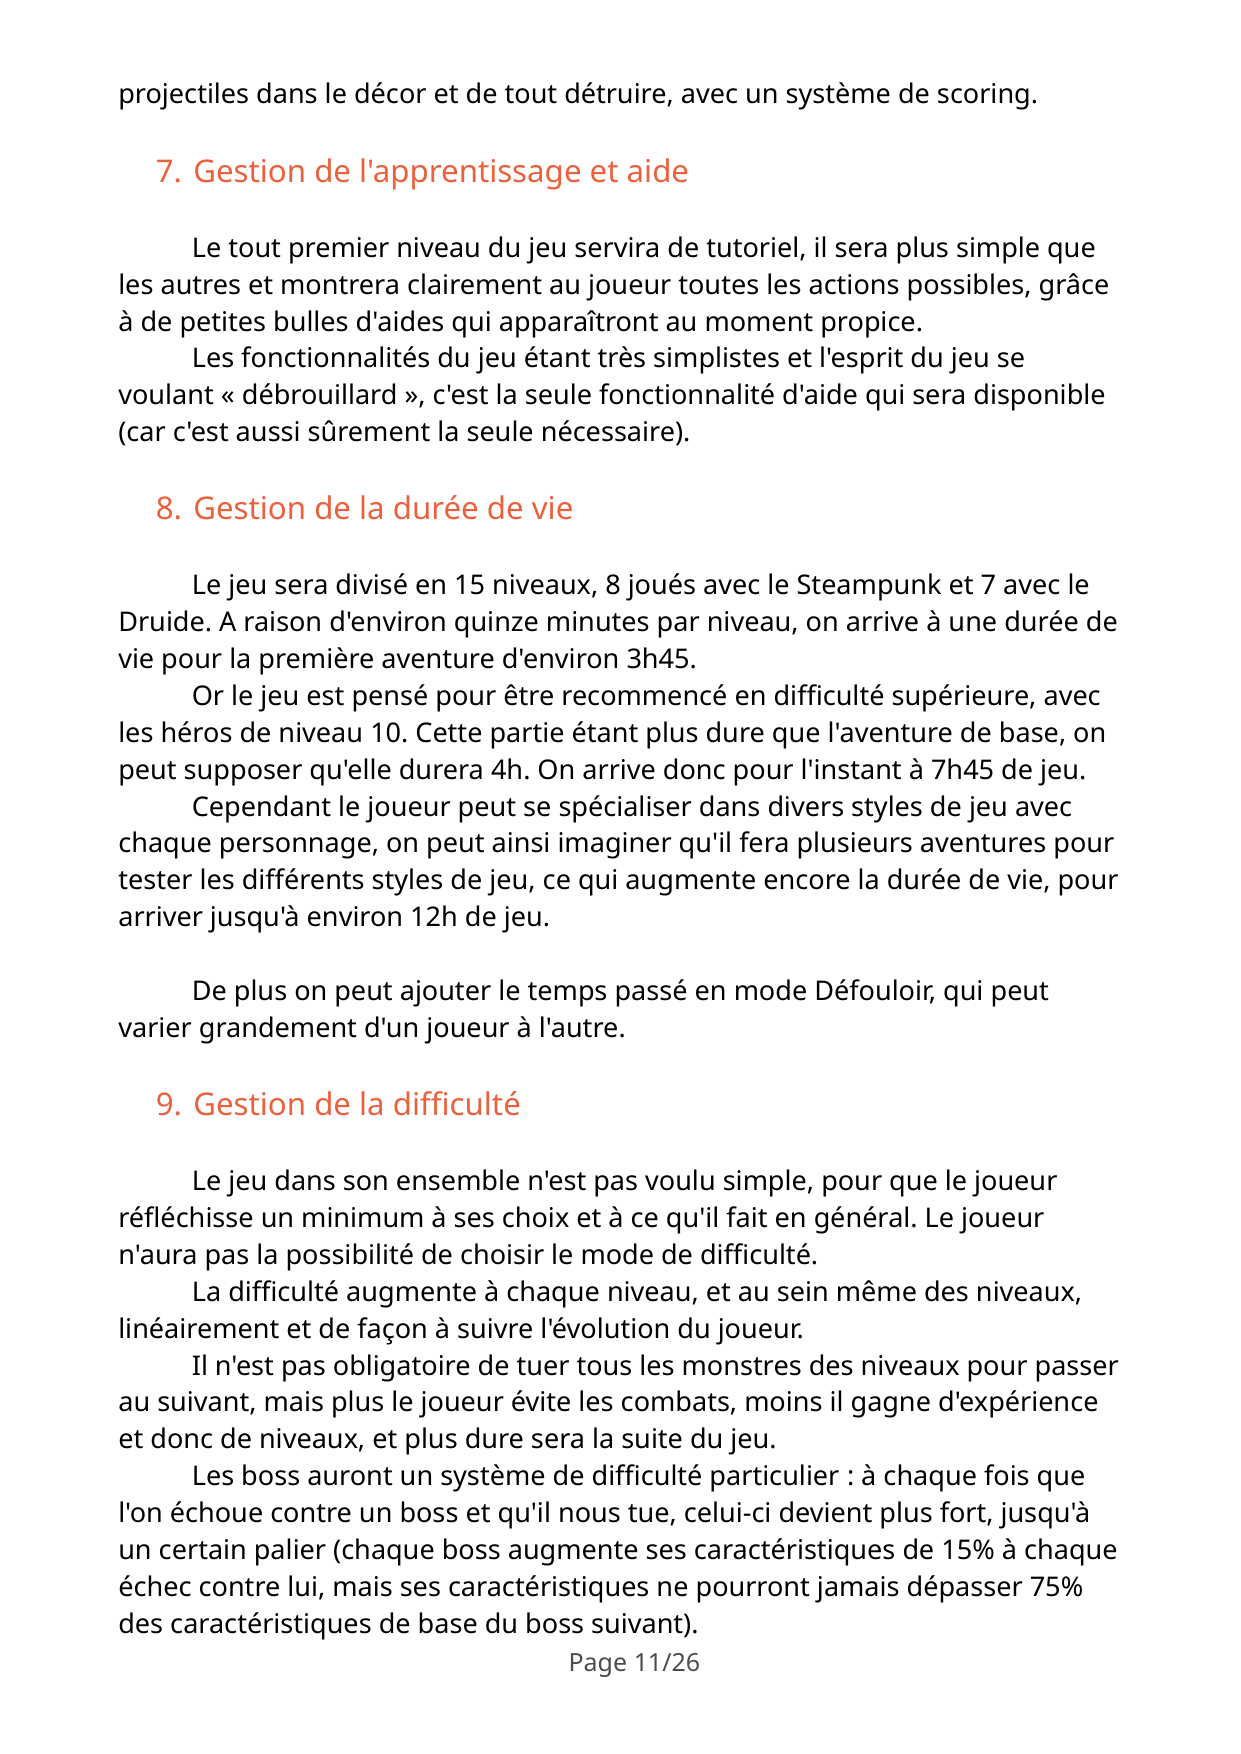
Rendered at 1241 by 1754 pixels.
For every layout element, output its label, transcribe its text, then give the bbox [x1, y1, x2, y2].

text Le tout premier niveau du jeu servira de tutoriel, il sera plus simple que les autres et montrera clairement au joueur toutes les actions possibles, grâce à de petites bulles d'aides qui apparaîtront au moment propice. [118, 228, 1122, 339]
list Gestion de la durée de vie [156, 486, 1122, 529]
text Le jeu dans son ensemble n'est pas voulu simple, pour que le joueur réfléchisse un minimum à ses choix et à ce qu'il fait en général. Le joueur n'aura pas la possibilité de choisir le mode de difficulté. [118, 1162, 1122, 1272]
text La difficulté augmente à chaque niveau, et au sein même des niveaux, linéairement et de façon à suivre l'évolution du joueur. [118, 1272, 1122, 1346]
text Les fonctionnalités du jeu étant très simplistes et l'esprit du jeu se voulant « débrouillard », c'est la seule fonctionnalité d'aide qui sera disponible (car c'est aussi sûrement la seule nécessaire). [118, 339, 1122, 449]
list Gestion de la difficulté [156, 1082, 1122, 1125]
text projectiles dans le décor et de tout détruire, avec un système de scoring. [118, 75, 1122, 112]
text Le jeu sera divisé en 15 niveaux, 8 joués avec le Steampunk et 7 avec le Druide. A raison d'environ quinze minutes par niveau, on arrive à une durée de vie pour la première aventure d'environ 3h45. [118, 566, 1122, 676]
text Il n'est pas obligatoire de tuer tous les monstres des niveaux pour passer au suivant, mais plus le joueur évite les combats, moins il gagne d'expérience et donc de niveaux, et plus dure sera la suite du jeu. [118, 1346, 1122, 1457]
text Or le jeu est pensé pour être recommencé en difficulté supérieure, avec les héros de niveau 10. Cette partie étant plus dure que l'aventure de base, on peut supposer qu'elle durera 4h. On arrive donc pour l'instant à 7h45 de jeu. [118, 676, 1122, 787]
text De plus on peut ajouter le temps passé en mode Défouloir, qui peut varier grandement d'un joueur à l'autre. [118, 971, 1122, 1045]
list Gestion de l'apprentissage et aide [156, 149, 1122, 191]
text Cependant le joueur peut se spécialiser dans divers styles de jeu avec chaque personnage, on peut ainsi imaginer qu'il fera plusieurs aventures pour tester les différents styles de jeu, ce qui augmente encore la durée de vie, pour arriver jusqu'à environ 12h de jeu. [118, 787, 1122, 934]
text Les boss auront un système de difficulté particulier : à chaque fois que l'on échoue contre un boss et qu'il nous tue, celui-ci devient plus fort, jusqu'à un certain palier (chaque boss augmente ses caractéristiques de 15% à chaque échec contre lui, mais ses caractéristiques ne pourront jamais dépasser 75% des caractéristiques de base du boss suivant). [118, 1457, 1122, 1641]
